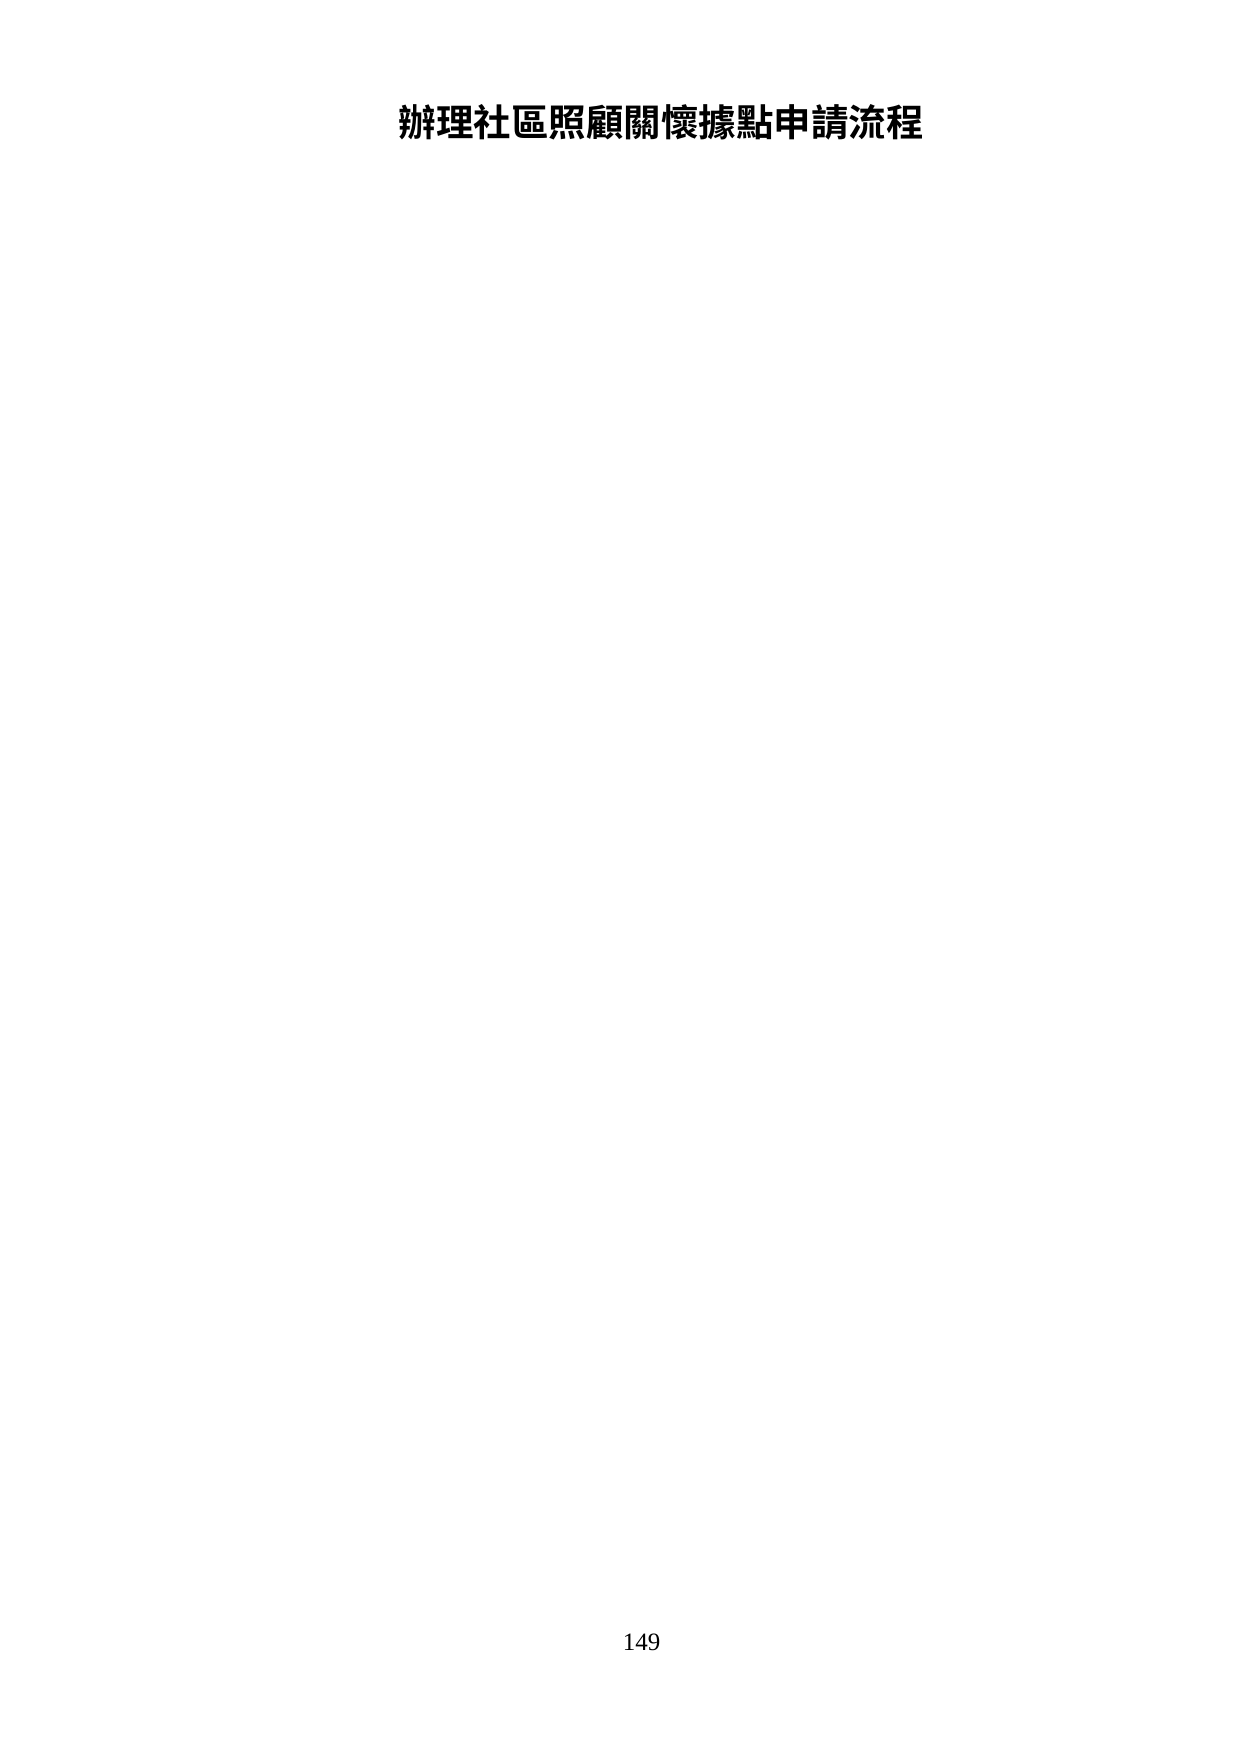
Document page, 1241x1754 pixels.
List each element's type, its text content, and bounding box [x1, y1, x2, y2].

text 辦理社區照顧關懷據點申請流程 [358, 93, 965, 147]
